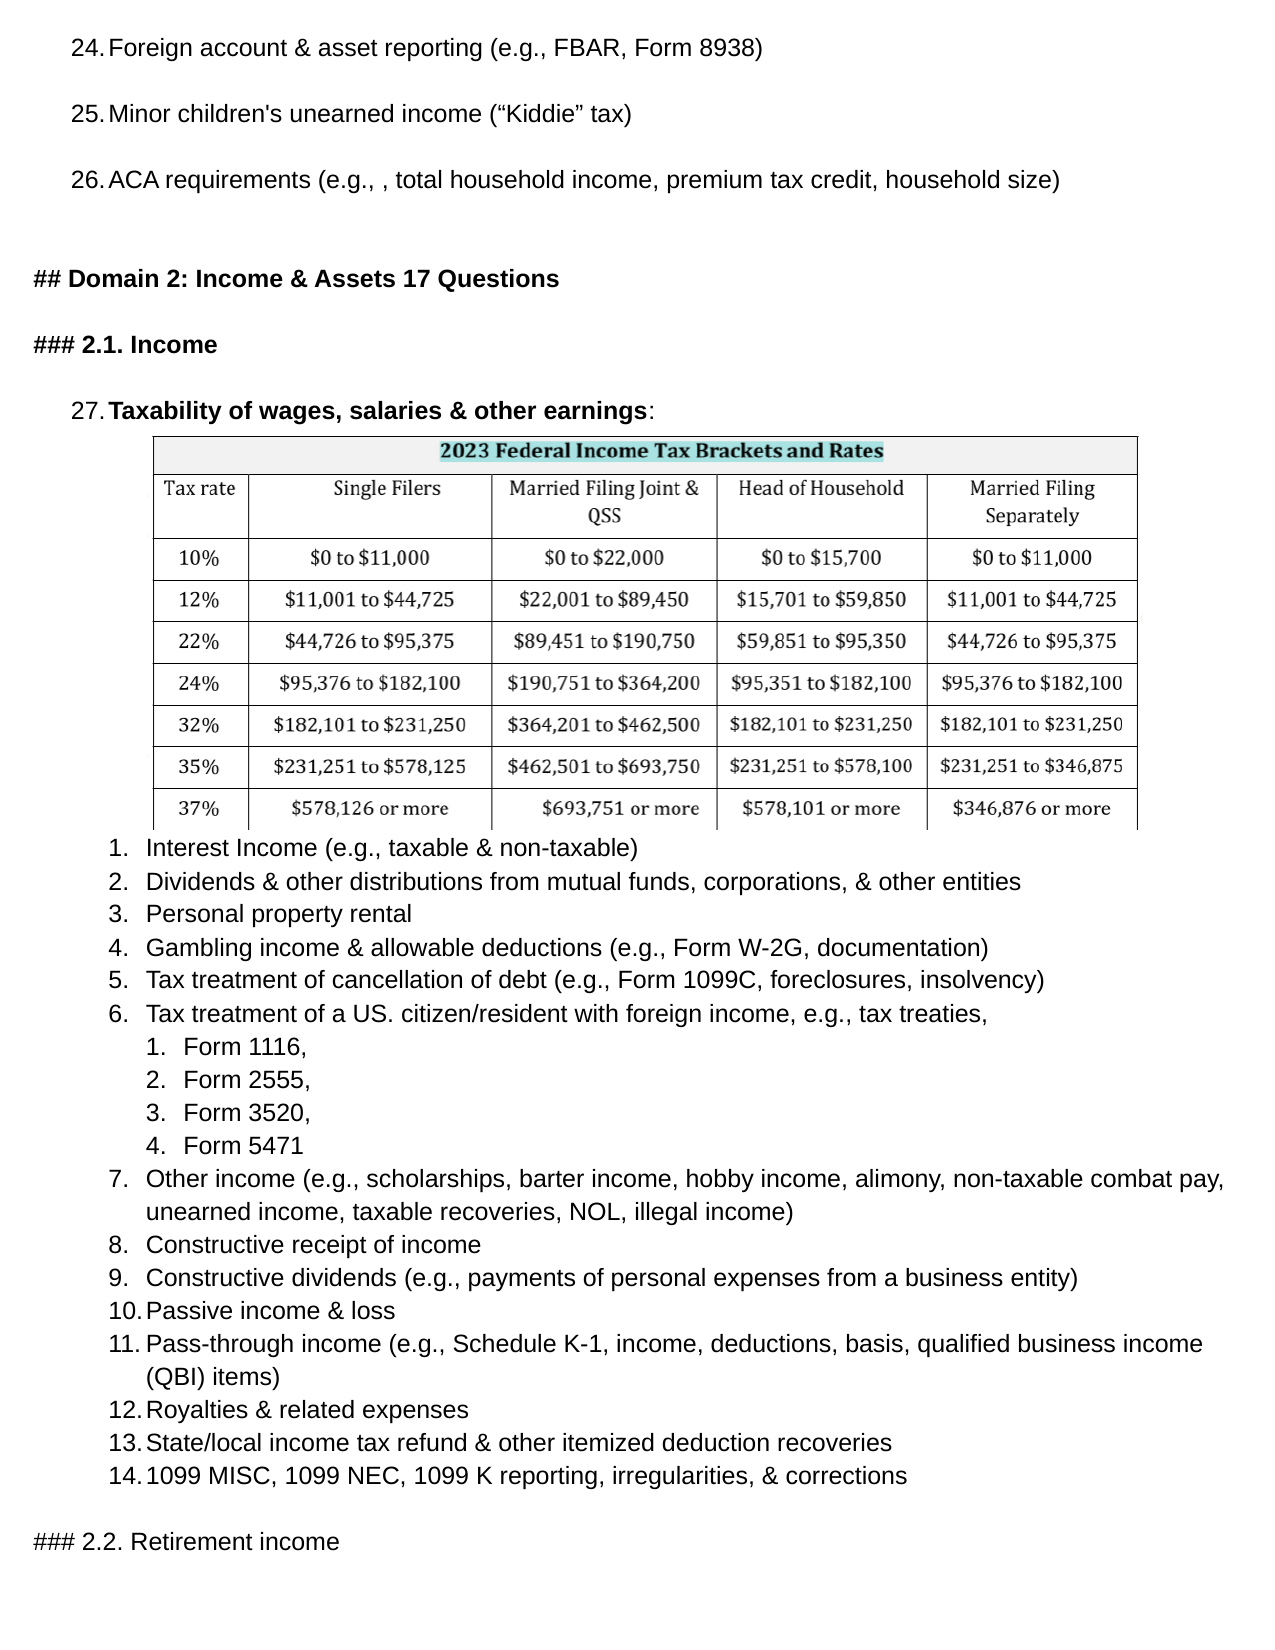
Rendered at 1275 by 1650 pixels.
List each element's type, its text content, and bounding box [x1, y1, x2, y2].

list State/local income tax refund & other itemized deduction recoveries [108, 1428, 1242, 1457]
list Form 2555, [146, 1064, 1242, 1093]
list Minor children's unearned income (“Kiddie” tax) [71, 99, 1242, 161]
list Form 1116, [146, 1032, 1242, 1060]
list Tax treatment of cancellation of debt (e.g., Form 1099C, foreclosures, insolvency) [108, 966, 1242, 994]
list Gambling income & allowable deductions (e.g., Form W-2G, documentation) [108, 932, 1242, 961]
list Foreign account & asset reporting (e.g., FBAR, Form 8938) [71, 33, 1242, 95]
list Constructive dividends (e.g., payments of personal expenses from a business entity) [108, 1263, 1242, 1291]
list Constructive receipt of income [108, 1230, 1242, 1258]
list Taxability of wages, salaries & other earnings: [71, 396, 1242, 425]
list Royalties & related expenses [108, 1395, 1242, 1423]
list Interest Income (e.g., taxable & non-taxable) [108, 830, 1242, 862]
text ### 2.1. Income [33, 330, 1242, 359]
list Form 3520, [146, 1098, 1242, 1126]
list Other income (e.g., scholarships, barter income, hobby income, alimony, non-taxable combat pay, unearned income, taxable recoveries, NOL, illegal income) [108, 1164, 1242, 1225]
list ACA requirements (e.g., , total household income, premium tax credit, household size) [71, 165, 1242, 194]
list Form 5471 [146, 1131, 1242, 1159]
text ### 2.2. Retirement income [33, 1527, 1242, 1556]
picture [147, 435, 1143, 830]
list Tax treatment of a US. citizen/resident with foreign income, e.g., tax treaties, [108, 998, 1242, 1027]
text ## Domain 2: Income & Assets 17 Questions [33, 264, 1242, 293]
list 1099 MISC, 1099 NEC, 1099 K reporting, irregularities, & corrections [108, 1461, 1242, 1489]
list Personal property rental [108, 899, 1242, 928]
list Passive income & loss [108, 1296, 1242, 1324]
list Dividends & other distributions from mutual funds, corporations, & other entities [108, 866, 1242, 895]
list Pass-through income (e.g., Schedule K-1, income, deductions, basis, qualified business income (QBI) items) [108, 1329, 1242, 1391]
